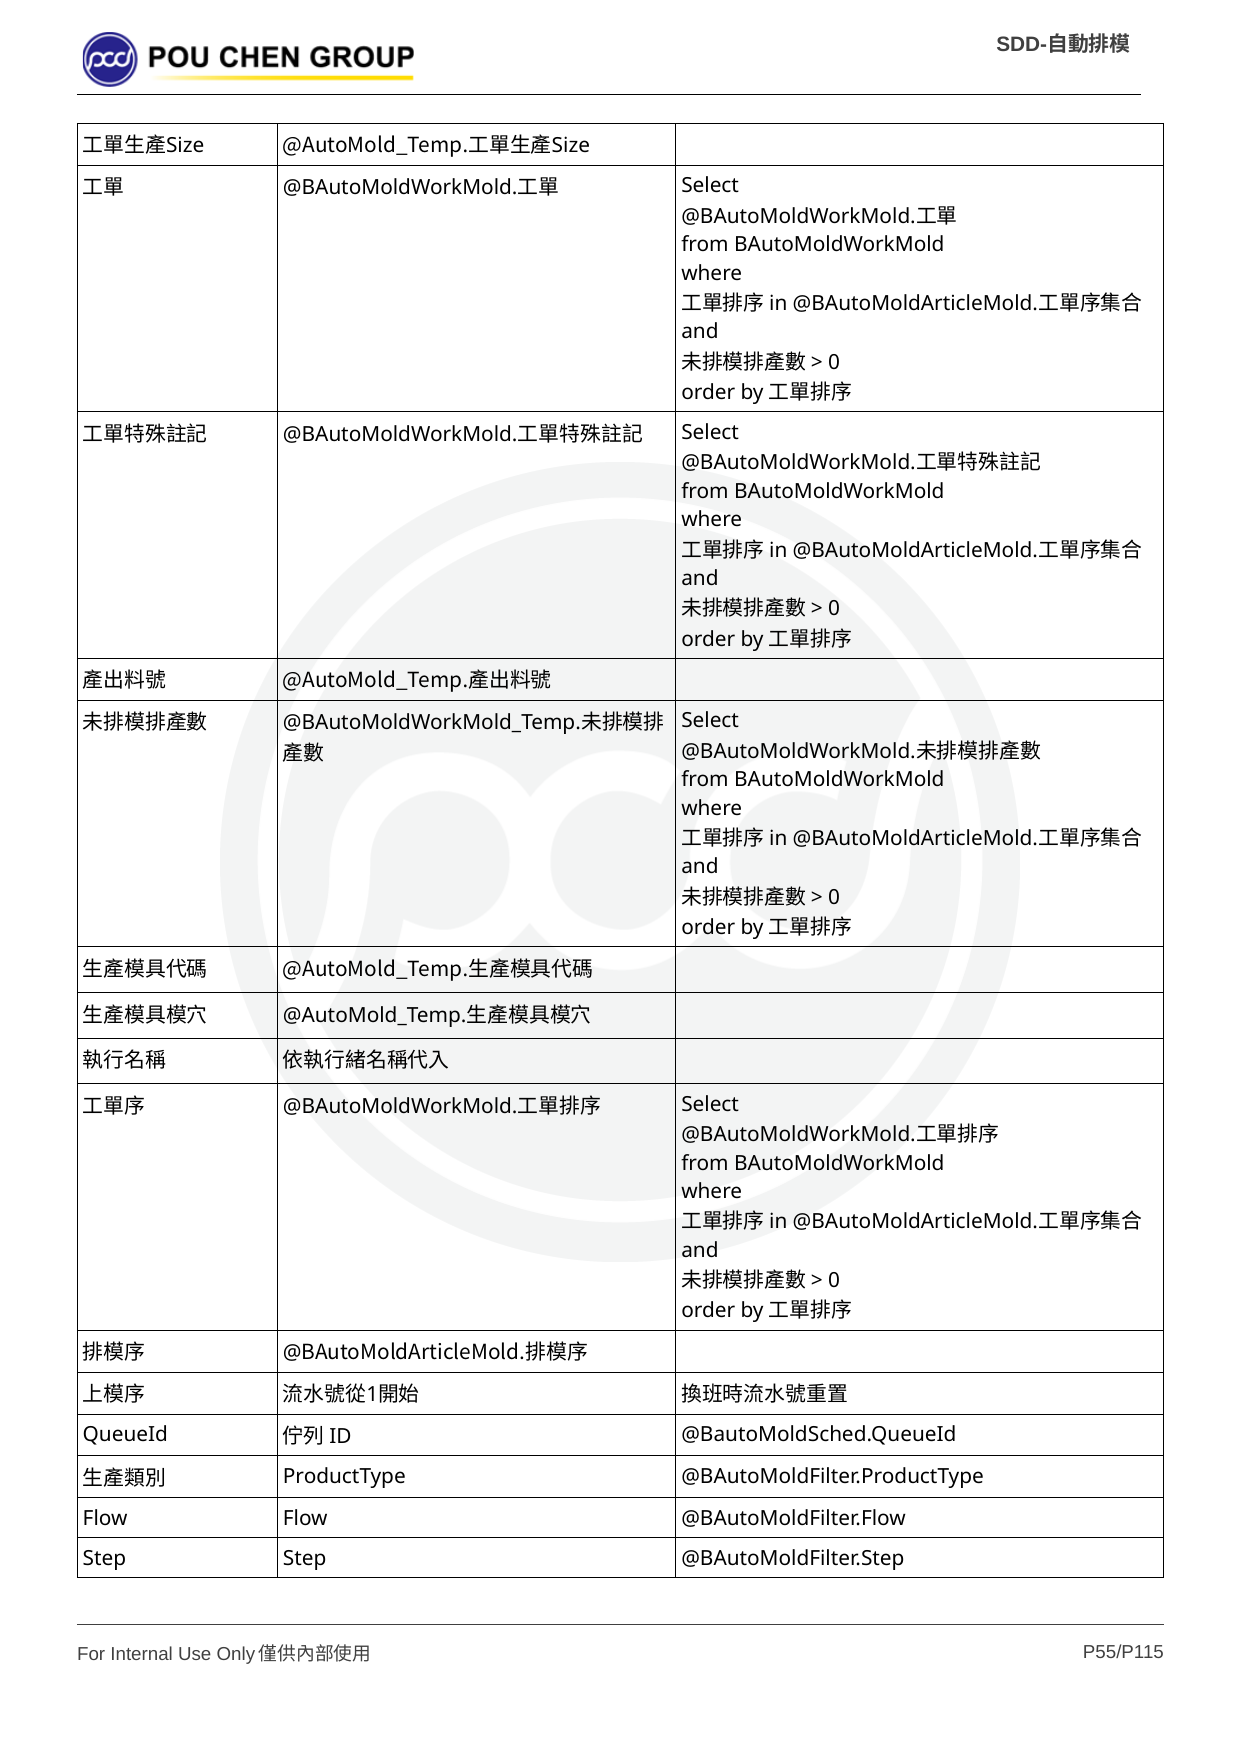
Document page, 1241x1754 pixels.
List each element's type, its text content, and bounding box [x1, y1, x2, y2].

table_cell @BAutoMoldFilter.ProductType [676, 1456, 1163, 1497]
table_cell 換班時流水號重置 [676, 1373, 1163, 1413]
table_cell 生產類別 [78, 1456, 277, 1497]
picture [676, 1084, 1021, 1263]
picture [220, 659, 277, 700]
picture [750, 462, 757, 468]
table_cell @BAutoMoldWorkMold_Temp.未排模排產數 [278, 701, 675, 946]
table_cell @BAutoMoldArticleMold.排模序 [278, 1331, 675, 1372]
table_cell Select @BAutoMoldWorkMold.工單排序 from BAutoMoldWorkMold where 工單排序 in @BAutoMoldArticleMold.工單序集合 and 未排模排產數 > 0 order by 工單排序 [676, 1084, 1163, 1330]
picture [220, 1039, 277, 1083]
picture [220, 701, 277, 946]
table_cell Flow [278, 1498, 675, 1537]
table_cell 佇列 ID [278, 1415, 675, 1455]
picture [676, 659, 1021, 700]
picture [278, 993, 675, 1038]
picture [220, 1084, 277, 1263]
picture [220, 462, 277, 658]
table_cell 工單生產Size [78, 124, 277, 165]
picture [278, 1084, 675, 1263]
table_cell [676, 1331, 1163, 1372]
table_cell 工單序 [78, 1084, 277, 1330]
table_cell 上模序 [78, 1373, 277, 1413]
table_cell @BAutoMoldWorkMold.工單 [278, 166, 675, 411]
table_cell @AutoMold_Temp.生產模具代碼 [278, 947, 675, 992]
table_cell 生產模具代碼 [78, 947, 277, 992]
table_cell @BAutoMoldFilter.Flow [676, 1498, 1163, 1537]
picture [676, 1039, 1021, 1083]
table_cell Flow [78, 1498, 277, 1537]
picture [831, 462, 838, 468]
table_cell 流水號從1開始 [278, 1373, 675, 1413]
table_cell @AutoMold_Temp.工單生產Size [278, 124, 675, 165]
picture [676, 462, 1021, 658]
picture [781, 462, 788, 468]
picture [676, 701, 1021, 946]
picture [82, 32, 414, 87]
table_cell 工單特殊註記 [78, 412, 277, 658]
picture [220, 947, 277, 992]
table_cell ProductType [278, 1456, 675, 1497]
picture [278, 659, 675, 700]
table_cell QueueId [78, 1415, 277, 1455]
table_cell Select @BAutoMoldWorkMold.未排模排產數 from BAutoMoldWorkMold where 工單排序 in @BAutoMoldArticleMold.工單序集合 and 未排模排產數 > 0 order by 工單排序 [676, 701, 1163, 946]
table_cell @AutoMold_Temp.產出料號 [278, 659, 675, 700]
table_cell 生產模具模穴 [78, 993, 277, 1038]
picture [220, 993, 277, 1038]
table_cell @BautoMoldSched.QueueId [676, 1415, 1163, 1455]
table_cell 未排模排產數 [78, 701, 277, 946]
table_cell [676, 993, 1163, 1038]
table_cell @BAutoMoldWorkMold.工單排序 [278, 1084, 675, 1330]
table_cell [676, 124, 1163, 165]
picture [676, 947, 1021, 992]
picture [278, 1039, 675, 1083]
picture [278, 947, 675, 992]
table_cell @BAutoMoldFilter.Step [676, 1538, 1163, 1577]
table_cell Select @BAutoMoldWorkMold.工單特殊註記 from BAutoMoldWorkMold where 工單排序 in @BAutoMoldArticleMold.工單序集合 and 未排模排產數 > 0 order by 工單排序 [676, 412, 1163, 658]
table_cell 排模序 [78, 1331, 277, 1372]
table_cell Step [278, 1538, 675, 1577]
table_cell 執行名稱 [78, 1039, 277, 1083]
picture [882, 462, 889, 468]
table_cell @AutoMold_Temp.生產模具模穴 [278, 993, 675, 1038]
table_cell Step [78, 1538, 277, 1577]
table_cell Select @BAutoMoldWorkMold.工單 from BAutoMoldWorkMold where 工單排序 in @BAutoMoldArticleMold.工單序集合 and 未排模排產數 > 0 order by 工單排序 [676, 166, 1163, 411]
table_cell 依執行緒名稱代入 [278, 1039, 675, 1083]
picture [278, 701, 675, 946]
picture [278, 462, 675, 658]
table_cell @BAutoMoldWorkMold.工單特殊註記 [278, 412, 675, 658]
table_cell 工單 [78, 166, 277, 411]
table_cell 產出料號 [78, 659, 277, 700]
table_cell [676, 659, 1163, 700]
table_cell [676, 947, 1163, 992]
picture [676, 993, 1021, 1038]
table_cell [676, 1039, 1163, 1083]
